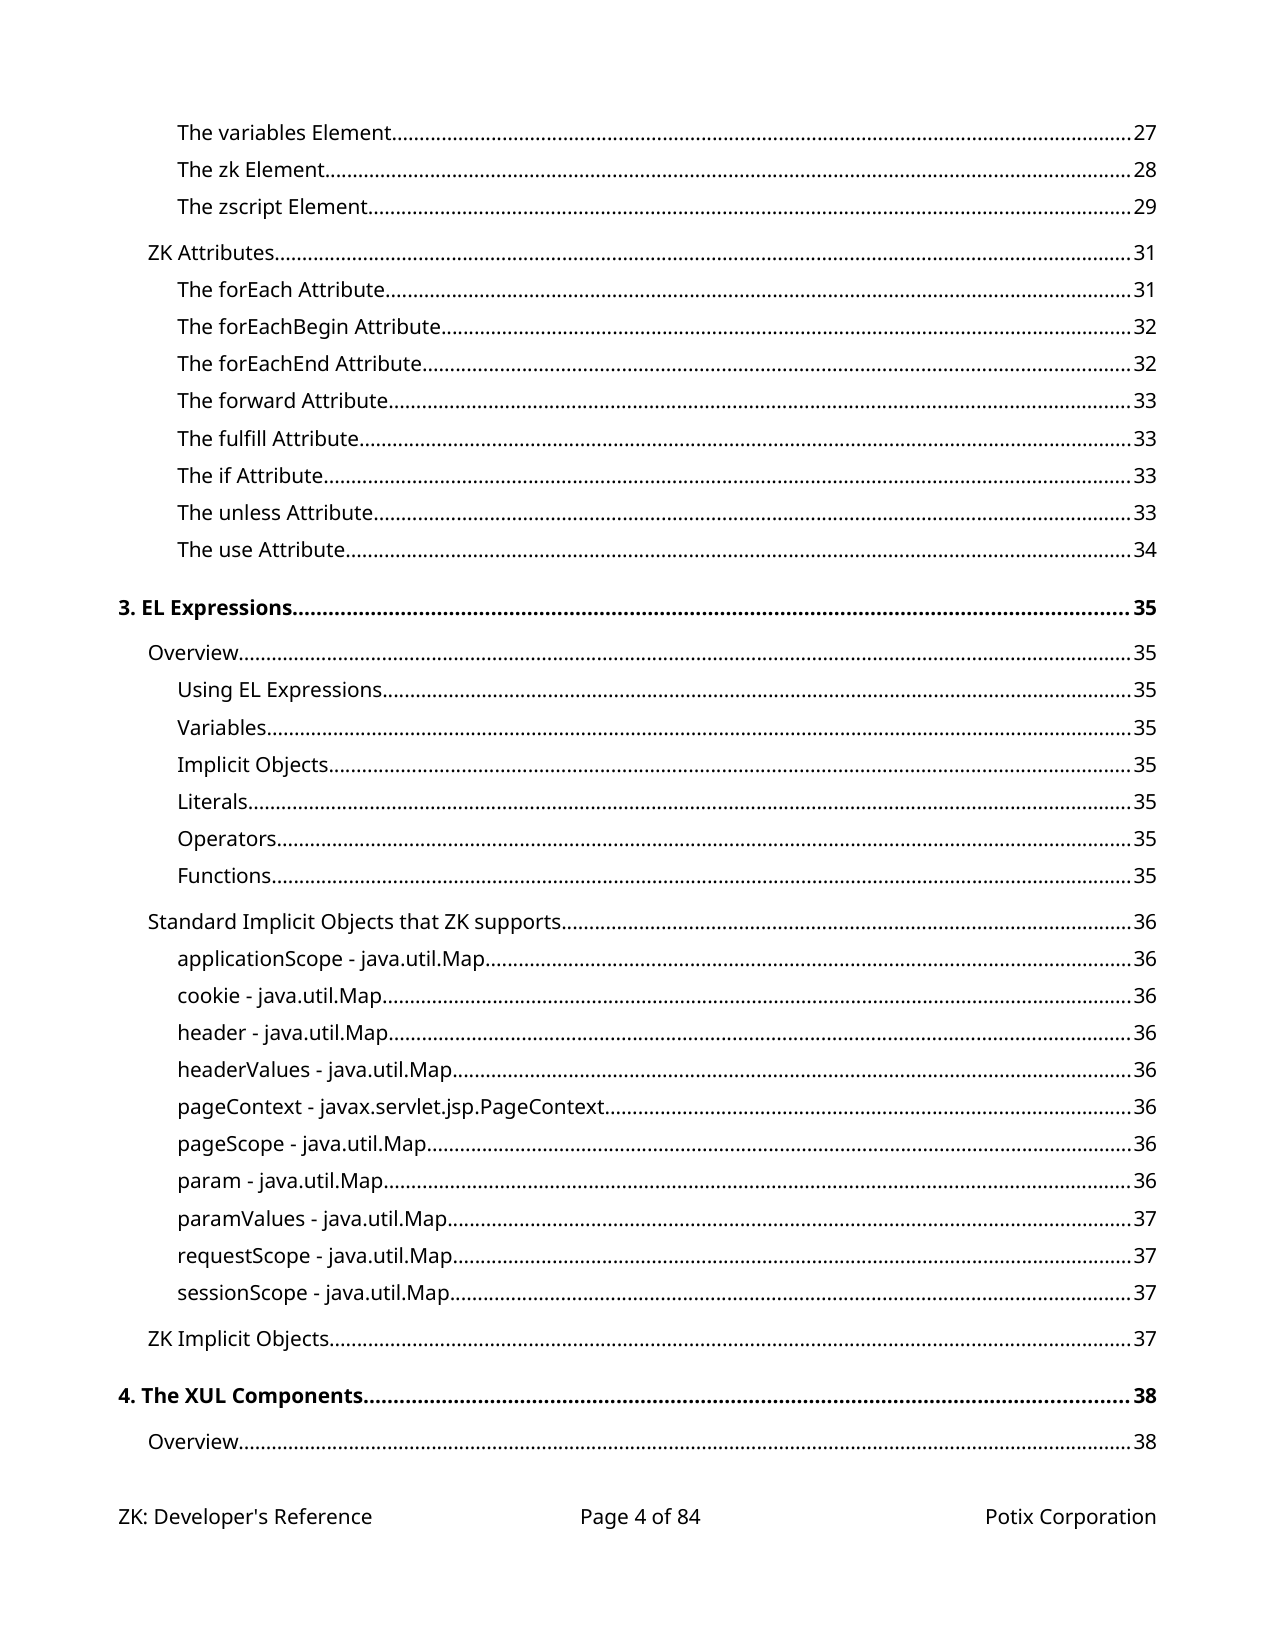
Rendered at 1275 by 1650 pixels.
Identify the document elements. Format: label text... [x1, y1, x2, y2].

text The forEachEnd Attribute 32 [177, 349, 1157, 378]
text Operators 35 [177, 824, 1157, 852]
text ZK Attributes 31 [148, 238, 1157, 266]
text pageContext - javax.servlet.jsp.PageContext 36 [177, 1092, 1157, 1121]
text The forEach Attribute 31 [177, 275, 1157, 303]
text Variables 35 [177, 713, 1157, 741]
text sessionScope - java.util.Map 37 [177, 1278, 1157, 1306]
text 4. The XUL Components 38 [118, 1381, 1157, 1410]
text applicationScope - java.util.Map 36 [177, 944, 1157, 972]
text ZK Implicit Objects 37 [148, 1324, 1157, 1352]
text Overview 38 [148, 1427, 1157, 1456]
text Overview 35 [148, 638, 1157, 667]
text param - java.util.Map 36 [177, 1167, 1157, 1195]
text The fulfill Attribute 33 [177, 424, 1157, 452]
text pageScope - java.util.Map 36 [177, 1129, 1157, 1158]
text header - java.util.Map 36 [177, 1018, 1157, 1046]
text The use Attribute 34 [177, 535, 1157, 563]
text The unless Attribute 33 [177, 498, 1157, 526]
text paramValues - java.util.Map 37 [177, 1204, 1157, 1232]
text 3. EL Expressions 35 [118, 593, 1157, 621]
text Implicit Objects 35 [177, 750, 1157, 778]
text requestScope - java.util.Map 37 [177, 1241, 1157, 1269]
text The if Attribute 33 [177, 461, 1157, 489]
text The forEachBegin Attribute 32 [177, 312, 1157, 341]
text The zscript Element 29 [177, 192, 1157, 221]
text Literals 35 [177, 787, 1157, 815]
text The forward Attribute 33 [177, 387, 1157, 415]
text Using EL Expressions 35 [177, 676, 1157, 704]
text The zk Element 28 [177, 155, 1157, 183]
text Standard Implicit Objects that ZK supports 36 [148, 907, 1157, 935]
text headerValues - java.util.Map 36 [177, 1055, 1157, 1083]
text The variables Element 27 [177, 118, 1157, 146]
text cookie - java.util.Map 36 [177, 981, 1157, 1009]
text Functions 35 [177, 861, 1157, 889]
